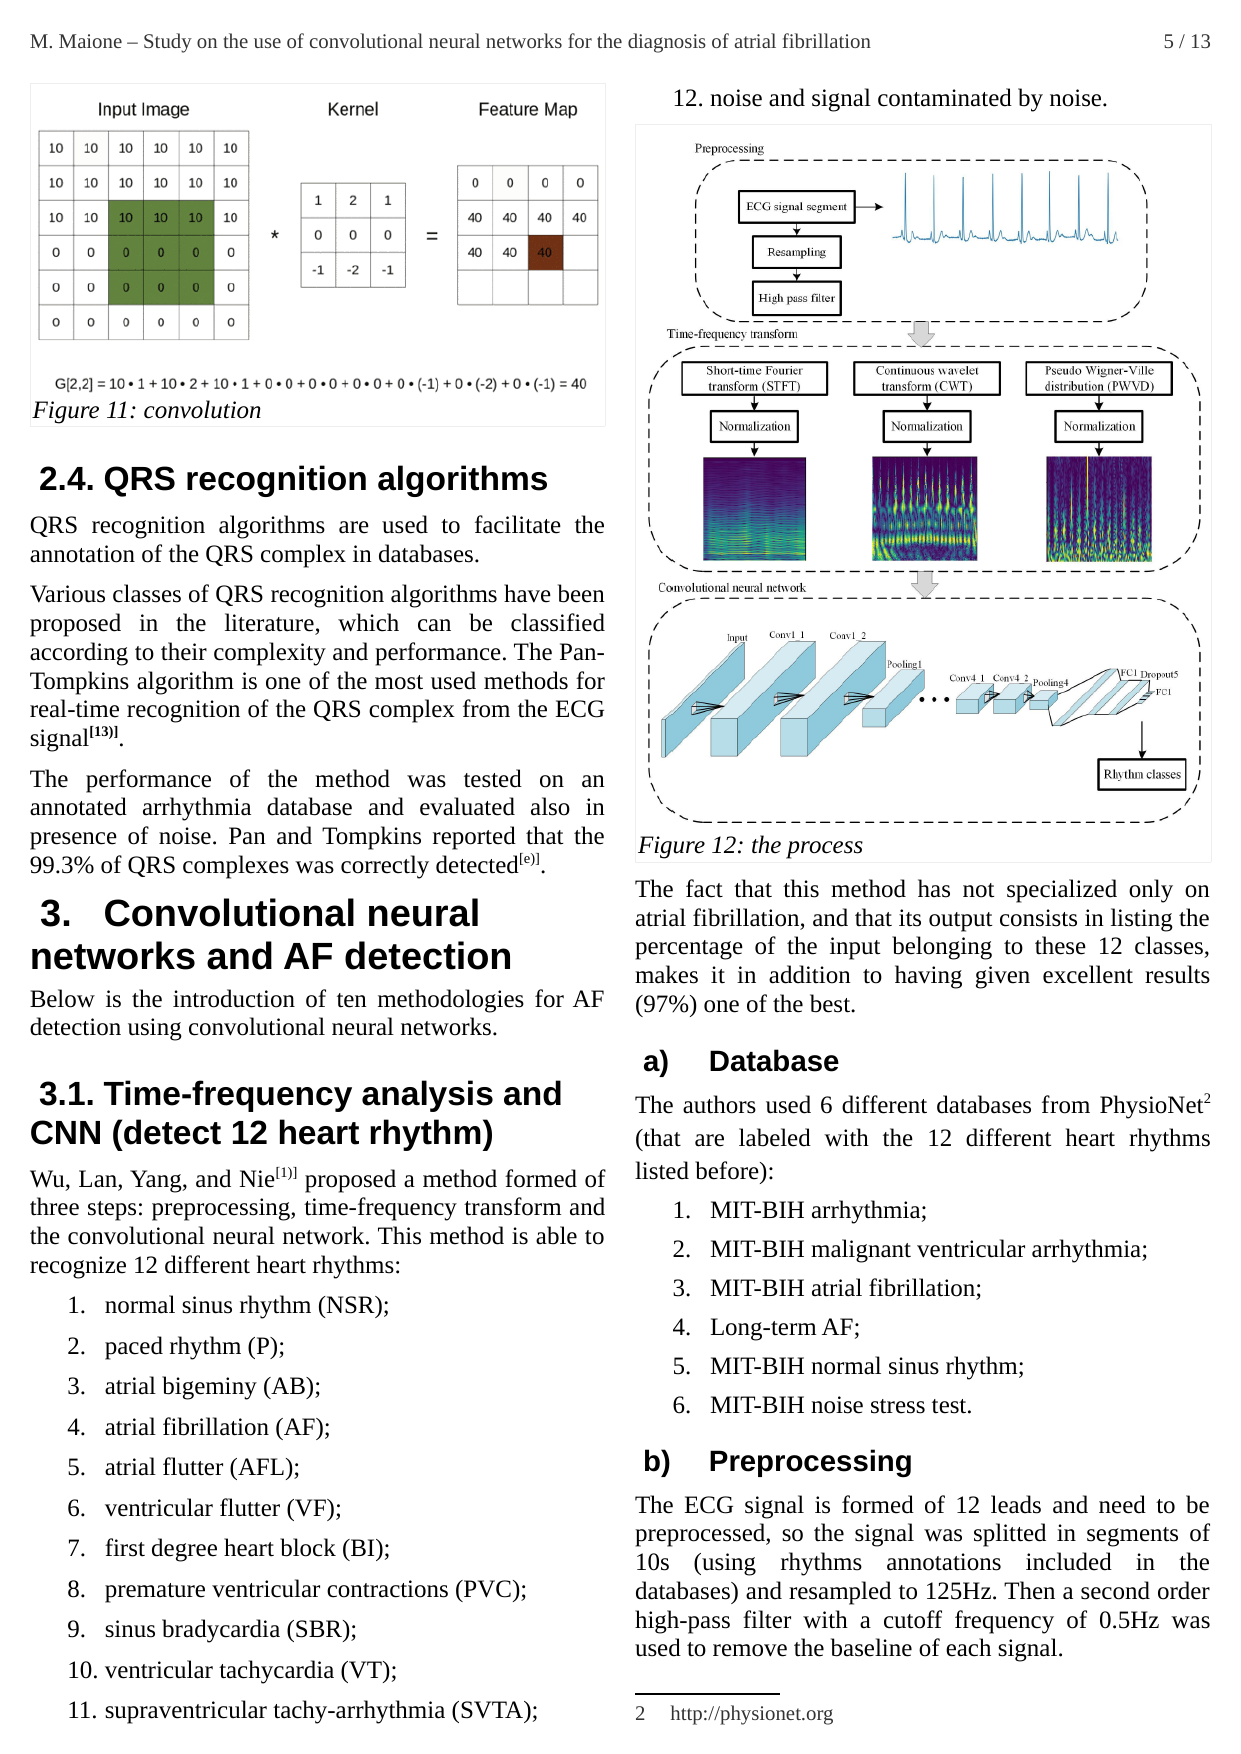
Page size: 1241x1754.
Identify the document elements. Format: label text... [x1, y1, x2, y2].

list atrial fibrillation (AF); [67, 1412, 605, 1441]
list MIT-BIH arrhythmia; [672, 1195, 1211, 1224]
subtitle Preprocessing [635, 1443, 1211, 1477]
list MIT-BIH noise stress test. [672, 1390, 1211, 1419]
list sinus bradycardia (SBR); [67, 1614, 605, 1643]
text Below is the introduction of ten methodologies for AF detection using convolutional neural networks. [29, 984, 605, 1041]
list noise and signal contaminated by noise. [672, 83, 1211, 112]
text Various classes of QRS recognition algorithms have been proposed in the literature, which can be classified according to their complexity and performance. The Pan-Tompkins algorithm is one of the most used methods for real-time recognition of the QRS complex from the ECG signal[13]. [29, 579, 605, 752]
subtitle QRS recognition algorithms [29, 459, 605, 498]
list MIT-BIH malignant ventricular arrhythmia; [672, 1234, 1211, 1263]
text The performance of the method was tested on an annotated arrhythmia database and evaluated also in presence of noise. Pan and Tompkins reported that the 99.3% of QRS complexes was correctly detected[e]. [29, 764, 605, 879]
text The authors used 6 different databases from PhysioNet (that are labeled with the 12 different heart rhythms listed before): [635, 1090, 1211, 1185]
list MIT-BIH atrial fibrillation; [672, 1273, 1211, 1302]
subtitle Convolutional neural networks and AF detection [29, 891, 605, 978]
list MIT-BIH normal sinus rhythm; [672, 1351, 1211, 1380]
list supraventricular tachy-arrhythmia (SVTA); [67, 1696, 605, 1724]
list ventricular tachycardia (VT); [67, 1655, 605, 1684]
list atrial bigeminy (AB); [67, 1371, 605, 1400]
list normal sinus rhythm (NSR); [67, 1290, 605, 1319]
subtitle Database [635, 1044, 1211, 1078]
picture [32, 98, 603, 395]
text QRS recognition algorithms are used to facilitate the annotation of the QRS complex in databases. [29, 510, 605, 568]
picture [637, 139, 1208, 831]
list premature ventricular contractions (PVC); [67, 1574, 605, 1603]
text Figure 11: convolution [32, 395, 602, 423]
text Figure 12: the process [638, 831, 1208, 859]
text The fact that this method has not specialized only on atrial fibrillation, and that its output consists in listing the percentage of the input belonging to these 12 classes, makes it in addition to having given excellent results (97%) one of the best. [635, 874, 1211, 1018]
list Long-term AF; [672, 1312, 1211, 1341]
list paced rhythm (P); [67, 1331, 605, 1360]
text The ECG signal is formed of 12 leads and need to be preprocessed, so the signal was splitted in segments of 10s (using rhythms annotations included in the databases) and resampled to 125Hz. Then a second order high-pass filter with a cutoff frequency of 0.5Hz was used to remove the baseline of each signal. [635, 1490, 1211, 1662]
text Wu, Lan, Yang, and Nie[1] proposed a method formed of three steps: preprocessing, time-frequency transform and the convolutional neural network. This method is able to recognize 12 different heart rhythms: [29, 1164, 605, 1279]
subtitle Time-frequency analysis and CNN (detect 12 heart rhythm) [29, 1074, 605, 1151]
list first degree heart block (BI); [67, 1533, 605, 1562]
text http://physionet.org [635, 1700, 1211, 1724]
list ventricular flutter (VF); [67, 1493, 605, 1522]
list atrial flutter (AFL); [67, 1452, 605, 1481]
